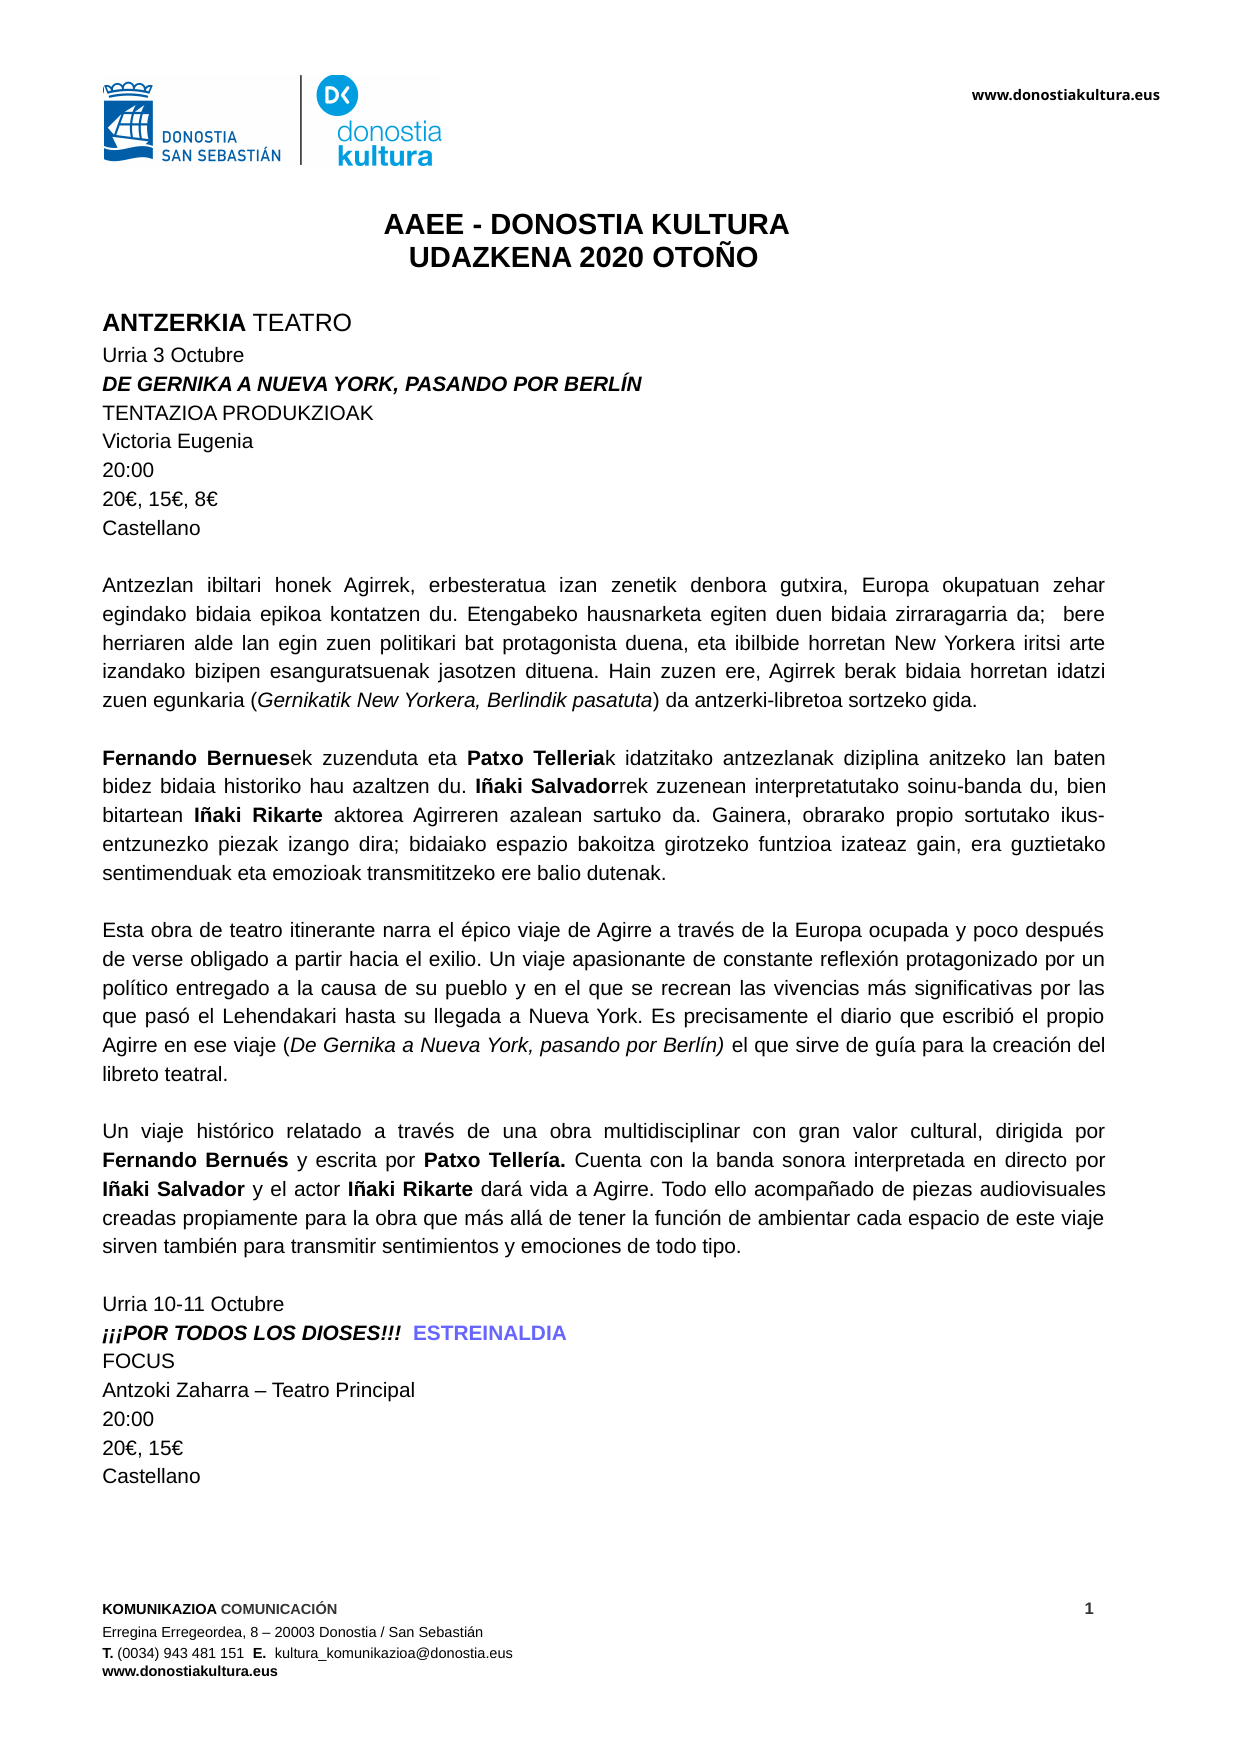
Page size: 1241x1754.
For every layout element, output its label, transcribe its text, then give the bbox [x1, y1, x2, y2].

text Castellano [102, 515, 1107, 539]
text ¡¡¡POR TODOS LOS DIOSES!!! ESTREINALDIA [102, 1320, 1107, 1344]
text Un viaje histórico relatado a través de una obra multidisciplinar con gran valor cultural, dirigida por Fernando Bernués y escrita por Patxo Tellería. Cuenta con la banda sonora interpretada en directo por Iñaki Salvador y el actor Iñaki Rikarte dará vida a Agirre. Todo ello acompañado de piezas audiovisuales creadas propiamente para la obra que más allá de tener la función de ambientar cada espacio de este viaje sirven también para transmitir sentimientos y emociones de todo tipo. [102, 1119, 1107, 1258]
text 20:00 [102, 458, 1107, 482]
text FOCUS [102, 1349, 1107, 1373]
text Esta obra de teatro itinerante narra el épico viaje de Agirre a través de la Europa ocupada y poco después de verse obligado a partir hacia el exilio. Un viaje apasionante de constante reflexión protagonizado por un político entregado a la causa de su pueblo y en el que se recrean las vivencias más significativas por las que pasó el Lehendakari hasta su llegada a Nueva York. Es precisamente el diario que escribió el propio Agirre en ese viaje (De Gernika a Nueva York, pasando por Berlín) el que sirve de guía para la creación del libreto teatral. [102, 918, 1107, 1086]
text Antzezlan ibiltari honek Agirrek, erbesteratua izan zenetik denbora gutxira, Europa okupatuan zehar egindako bidaia epikoa kontatzen du. Etengabeko hausnarketa egiten duen bidaia zirraragarria da; bere herriaren alde lan egin zuen politikari bat protagonista duena, eta ibilbide horretan New Yorkera iritsi arte izandako bizipen esanguratsuenak jasotzen dituena. Hain zuzen ere, Agirrek berak bidaia horretan idatzi zuen egunkaria (Gernikatik New Yorkera, Berlindik pasatuta) da antzerki-libretoa sortzeko gida. [102, 573, 1107, 712]
text 20€, 15€ [102, 1435, 1107, 1459]
text UDAZKENA 2020 OTOÑO [96, 240, 1071, 274]
text 20€, 15€, 8€ [102, 487, 1107, 511]
text 20:00 [102, 1407, 1107, 1431]
text ANTZERKIA TeatrO [102, 308, 1074, 337]
text DE GERNIKA A NUEVA YORK, PASANDO POR BERLÍN [102, 372, 1107, 396]
text Fernando Bernuesek zuzenduta eta Patxo Telleriak idatzitako antzezlanak diziplina anitzeko lan baten bidez bidaia historiko hau azaltzen du. Iñaki Salvadorrek zuzenean interpretatutako soinu-banda du, bien bitartean Iñaki Rikarte aktorea Agirreren azalean sartuko da. Gainera, obrarako propio sortutako ikus-entzunezko piezak izango dira; bidaiako espazio bakoitza girotzeko funtzioa izateaz gain, era guztietako sentimenduak eta emozioak transmititzeko ere balio dutenak. [102, 745, 1107, 884]
text Castellano [102, 1464, 1107, 1488]
text AAEE - DONOSTIA KULTURA [102, 207, 1071, 240]
picture [342, 87, 348, 103]
text Victoria Eugenia [102, 429, 1107, 453]
text Urria 3 Octubre [102, 343, 1107, 367]
text TENTAZIOA PRODUKZIOAK [102, 400, 1107, 424]
picture [104, 75, 442, 166]
picture [326, 87, 338, 103]
text Antzoki Zaharra – Teatro Principal [102, 1378, 1107, 1402]
text Urria 10-11 Octubre [102, 1292, 1107, 1316]
